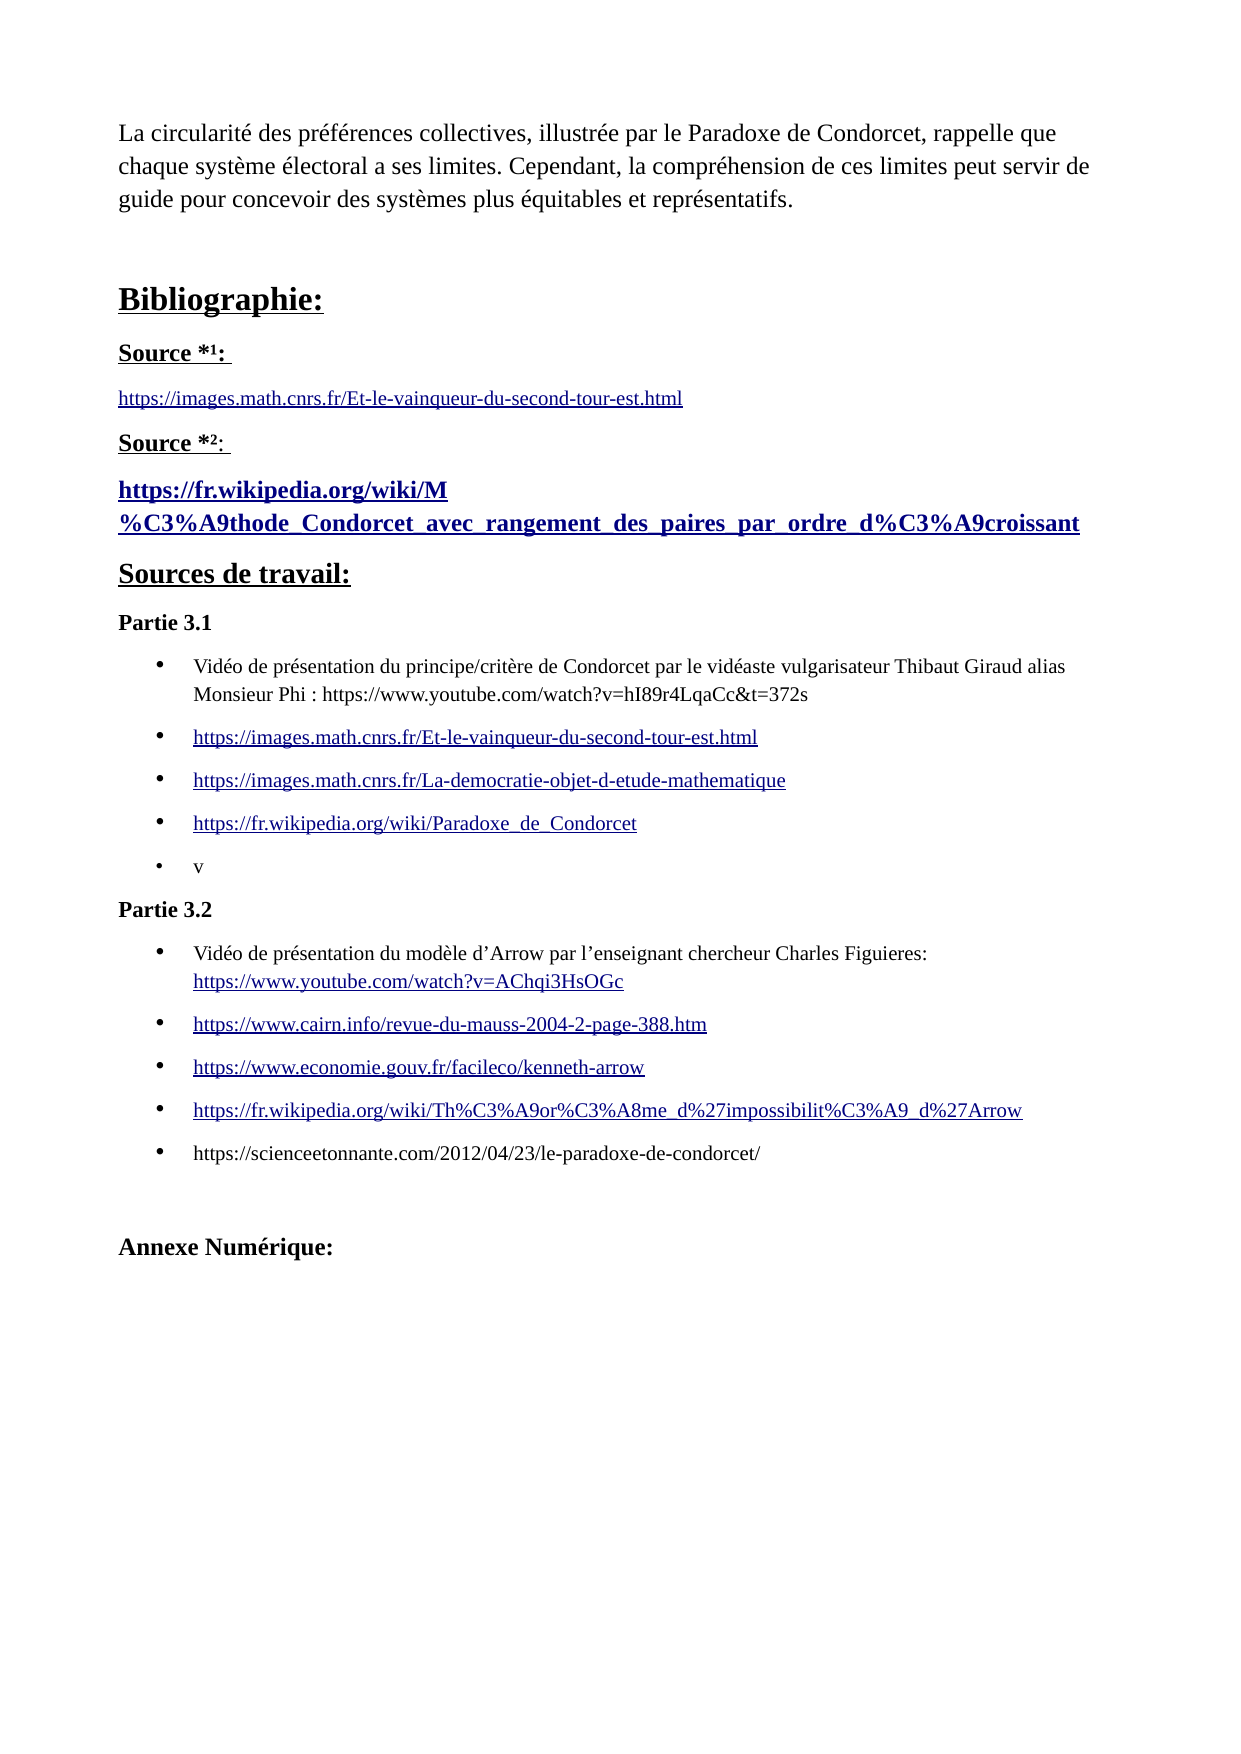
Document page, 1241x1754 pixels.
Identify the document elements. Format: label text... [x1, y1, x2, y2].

text Bibliographie: [118, 279, 1122, 318]
list https://fr.wikipedia.org/wiki/Th%C3%A9or%C3%A8me_d%27impossibilit%C3%A9_d%27Arrow [156, 1098, 1122, 1123]
text Sources de travail: [118, 556, 1122, 589]
list https://images.math.cnrs.fr/La-democratie-objet-d-etude-mathematique [156, 768, 1122, 793]
text Partie 3.1 [118, 609, 1122, 636]
list Vidéo de présentation du modèle d’Arrow par l’enseignant chercheur Charles Figuieres: https://www.youtube.com/watch?v=AChqi3HsOGc [156, 941, 1122, 993]
list https://scienceetonnante.com/2012/04/23/le-paradoxe-de-condorcet/ [156, 1141, 1122, 1166]
list v [156, 854, 1122, 878]
list https://images.math.cnrs.fr/Et-le-vainqueur-du-second-tour-est.html [156, 724, 1122, 749]
list https://www.cairn.info/revue-du-mauss-2004-2-page-388.htm [156, 1012, 1122, 1036]
text Partie 3.2 [118, 896, 1122, 922]
text Source *²: [118, 428, 1122, 457]
text Source *¹: [118, 338, 1122, 367]
text https://images.math.cnrs.fr/Et-le-vainqueur-du-second-tour-est.html [118, 386, 1122, 410]
text Annexe Numérique: [118, 1232, 1122, 1260]
list Vidéo de présentation du principe/critère de Condorcet par le vidéaste vulgarisateur Thibaut Giraud alias Monsieur Phi : https://www.youtube.com/watch?v=hI89r4LqaCc&t=372s [156, 654, 1122, 706]
text https://fr.wikipedia.org/wiki/M%C3%A9thode_Condorcet_avec_rangement_des_paires_par_ordre_d%C3%A9croissant [118, 475, 1122, 537]
list https://fr.wikipedia.org/wiki/Paradoxe_de_Condorcet [156, 811, 1122, 836]
list https://www.economie.gouv.fr/facileco/kenneth-arrow [156, 1055, 1122, 1079]
text La circularité des préférences collectives, illustrée par le Paradoxe de Condorcet, rappelle que chaque système électoral a ses limites. Cependant, la compréhension de ces limites peut servir de guide pour concevoir des systèmes plus équitables et représentatifs. [118, 118, 1122, 213]
